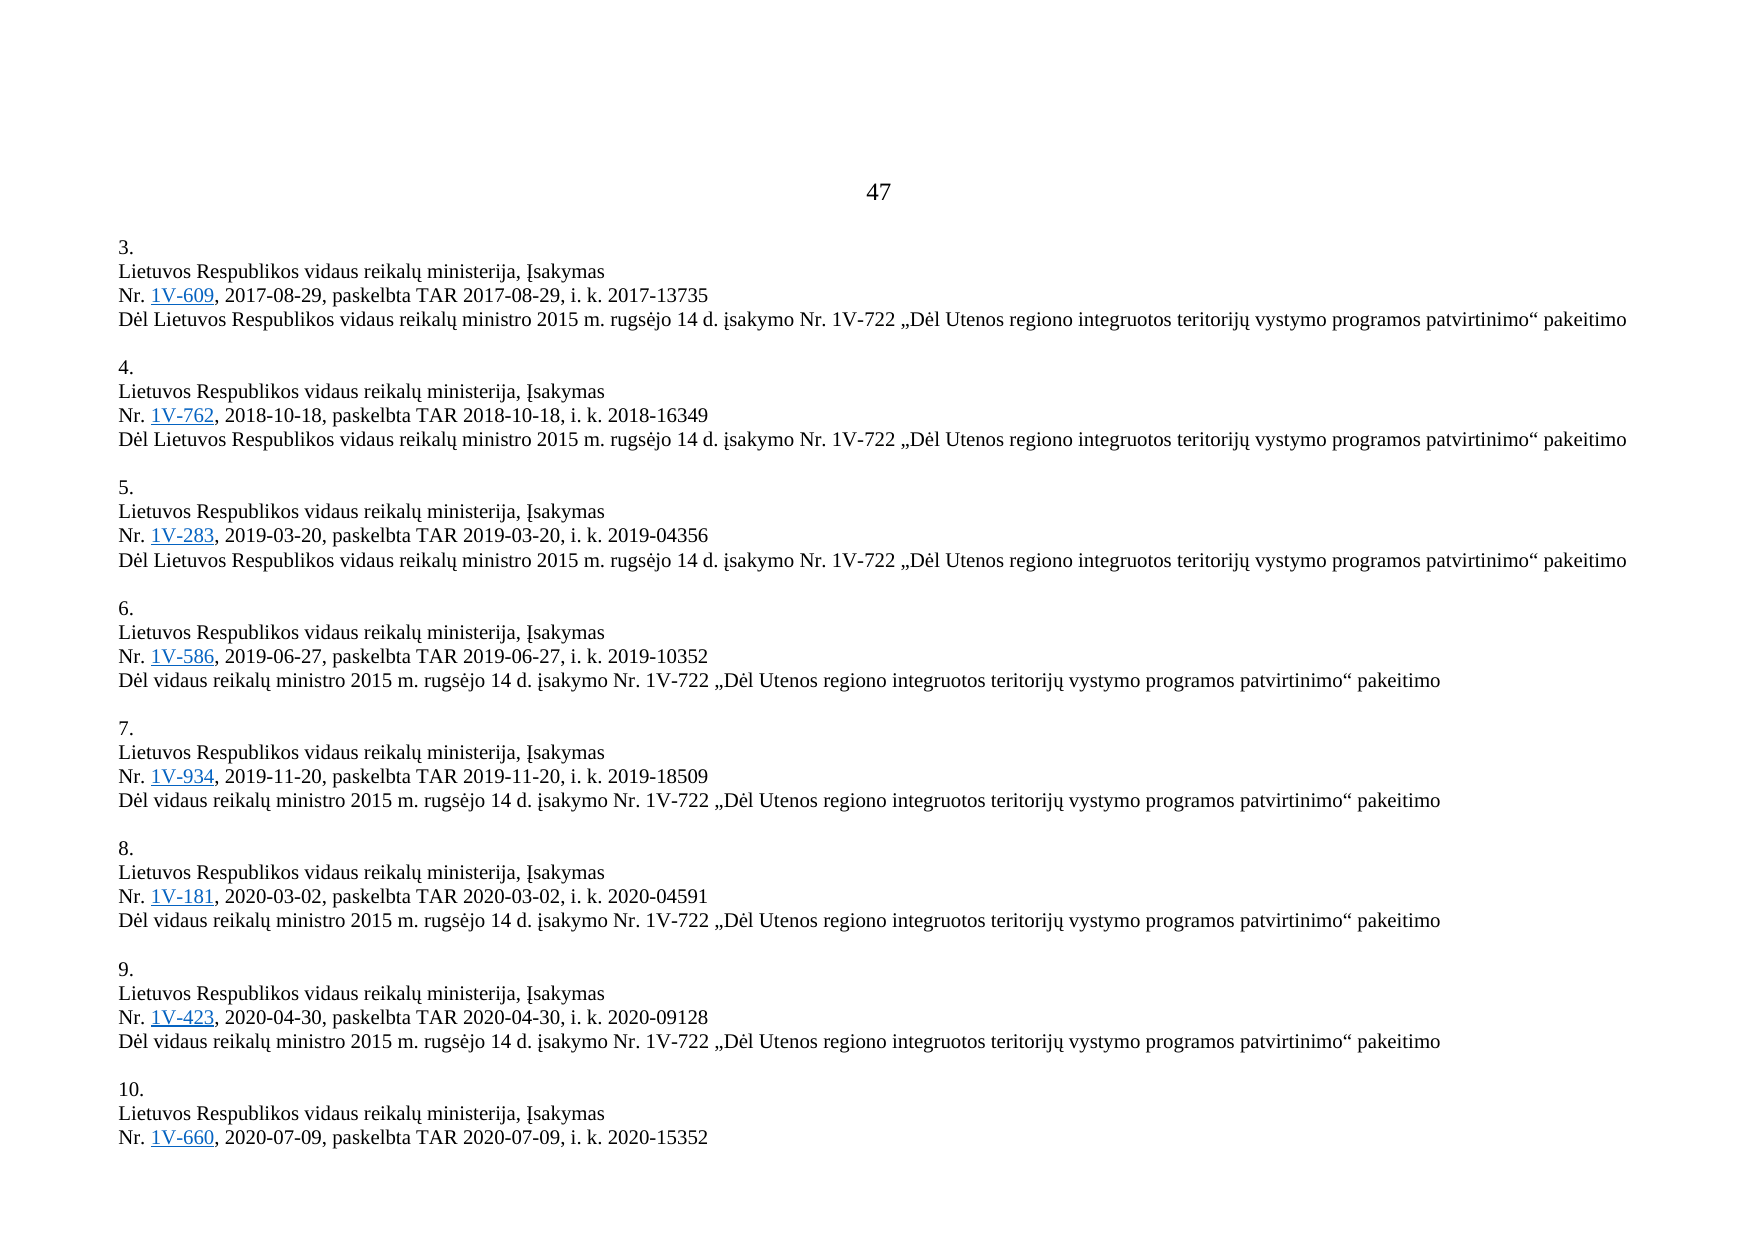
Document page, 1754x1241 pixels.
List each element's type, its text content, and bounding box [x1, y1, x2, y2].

text Nr. 1V-423, 2020-04-30, paskelbta TAR 2020-04-30, i. k. 2020-09128 [118, 1005, 1639, 1029]
text Nr. 1V-660, 2020-07-09, paskelbta TAR 2020-07-09, i. k. 2020-15352 [118, 1125, 1639, 1149]
text Lietuvos Respublikos vidaus reikalų ministerija, Įsakymas [118, 620, 1639, 644]
text 4. [118, 355, 1639, 379]
text Lietuvos Respublikos vidaus reikalų ministerija, Įsakymas [118, 1101, 1639, 1125]
text Dėl vidaus reikalų ministro 2015 m. rugsėjo 14 d. įsakymo Nr. 1V-722 „Dėl Utenos regiono integruotos teritorijų vystymo programos patvirtinimo“ pakeitimo [118, 788, 1639, 812]
text 10. [118, 1077, 1639, 1101]
text Lietuvos Respublikos vidaus reikalų ministerija, Įsakymas [118, 499, 1639, 523]
text Lietuvos Respublikos vidaus reikalų ministerija, Įsakymas [118, 981, 1639, 1005]
text Dėl vidaus reikalų ministro 2015 m. rugsėjo 14 d. įsakymo Nr. 1V-722 „Dėl Utenos regiono integruotos teritorijų vystymo programos patvirtinimo“ pakeitimo [118, 1029, 1639, 1053]
text Dėl vidaus reikalų ministro 2015 m. rugsėjo 14 d. įsakymo Nr. 1V-722 „Dėl Utenos regiono integruotos teritorijų vystymo programos patvirtinimo“ pakeitimo [118, 908, 1639, 932]
text Lietuvos Respublikos vidaus reikalų ministerija, Įsakymas [118, 740, 1639, 764]
text 5. [118, 475, 1639, 499]
text 7. [118, 716, 1639, 740]
text 6. [118, 596, 1639, 620]
text Dėl Lietuvos Respublikos vidaus reikalų ministro 2015 m. rugsėjo 14 d. įsakymo Nr. 1V-722 „Dėl Utenos regiono integruotos teritorijų vystymo programos patvirtinimo“ pakeitimo [118, 547, 1639, 572]
text Nr. 1V-283, 2019-03-20, paskelbta TAR 2019-03-20, i. k. 2019-04356 [118, 523, 1639, 547]
text Nr. 1V-762, 2018-10-18, paskelbta TAR 2018-10-18, i. k. 2018-16349 [118, 403, 1639, 427]
text Dėl vidaus reikalų ministro 2015 m. rugsėjo 14 d. įsakymo Nr. 1V-722 „Dėl Utenos regiono integruotos teritorijų vystymo programos patvirtinimo“ pakeitimo [118, 668, 1639, 692]
text 3. [118, 235, 1639, 259]
text Dėl Lietuvos Respublikos vidaus reikalų ministro 2015 m. rugsėjo 14 d. įsakymo Nr. 1V-722 „Dėl Utenos regiono integruotos teritorijų vystymo programos patvirtinimo“ pakeitimo [118, 307, 1639, 331]
text 8. [118, 836, 1639, 860]
text Nr. 1V-609, 2017-08-29, paskelbta TAR 2017-08-29, i. k. 2017-13735 [118, 283, 1639, 307]
text Lietuvos Respublikos vidaus reikalų ministerija, Įsakymas [118, 860, 1639, 884]
text 9. [118, 957, 1639, 981]
text Lietuvos Respublikos vidaus reikalų ministerija, Įsakymas [118, 379, 1639, 403]
text Lietuvos Respublikos vidaus reikalų ministerija, Įsakymas [118, 259, 1639, 283]
text Nr. 1V-586, 2019-06-27, paskelbta TAR 2019-06-27, i. k. 2019-10352 [118, 644, 1639, 668]
text Nr. 1V-181, 2020-03-02, paskelbta TAR 2020-03-02, i. k. 2020-04591 [118, 884, 1639, 908]
text Dėl Lietuvos Respublikos vidaus reikalų ministro 2015 m. rugsėjo 14 d. įsakymo Nr. 1V-722 „Dėl Utenos regiono integruotos teritorijų vystymo programos patvirtinimo“ pakeitimo [118, 427, 1639, 451]
text Nr. 1V-934, 2019-11-20, paskelbta TAR 2019-11-20, i. k. 2019-18509 [118, 764, 1639, 788]
